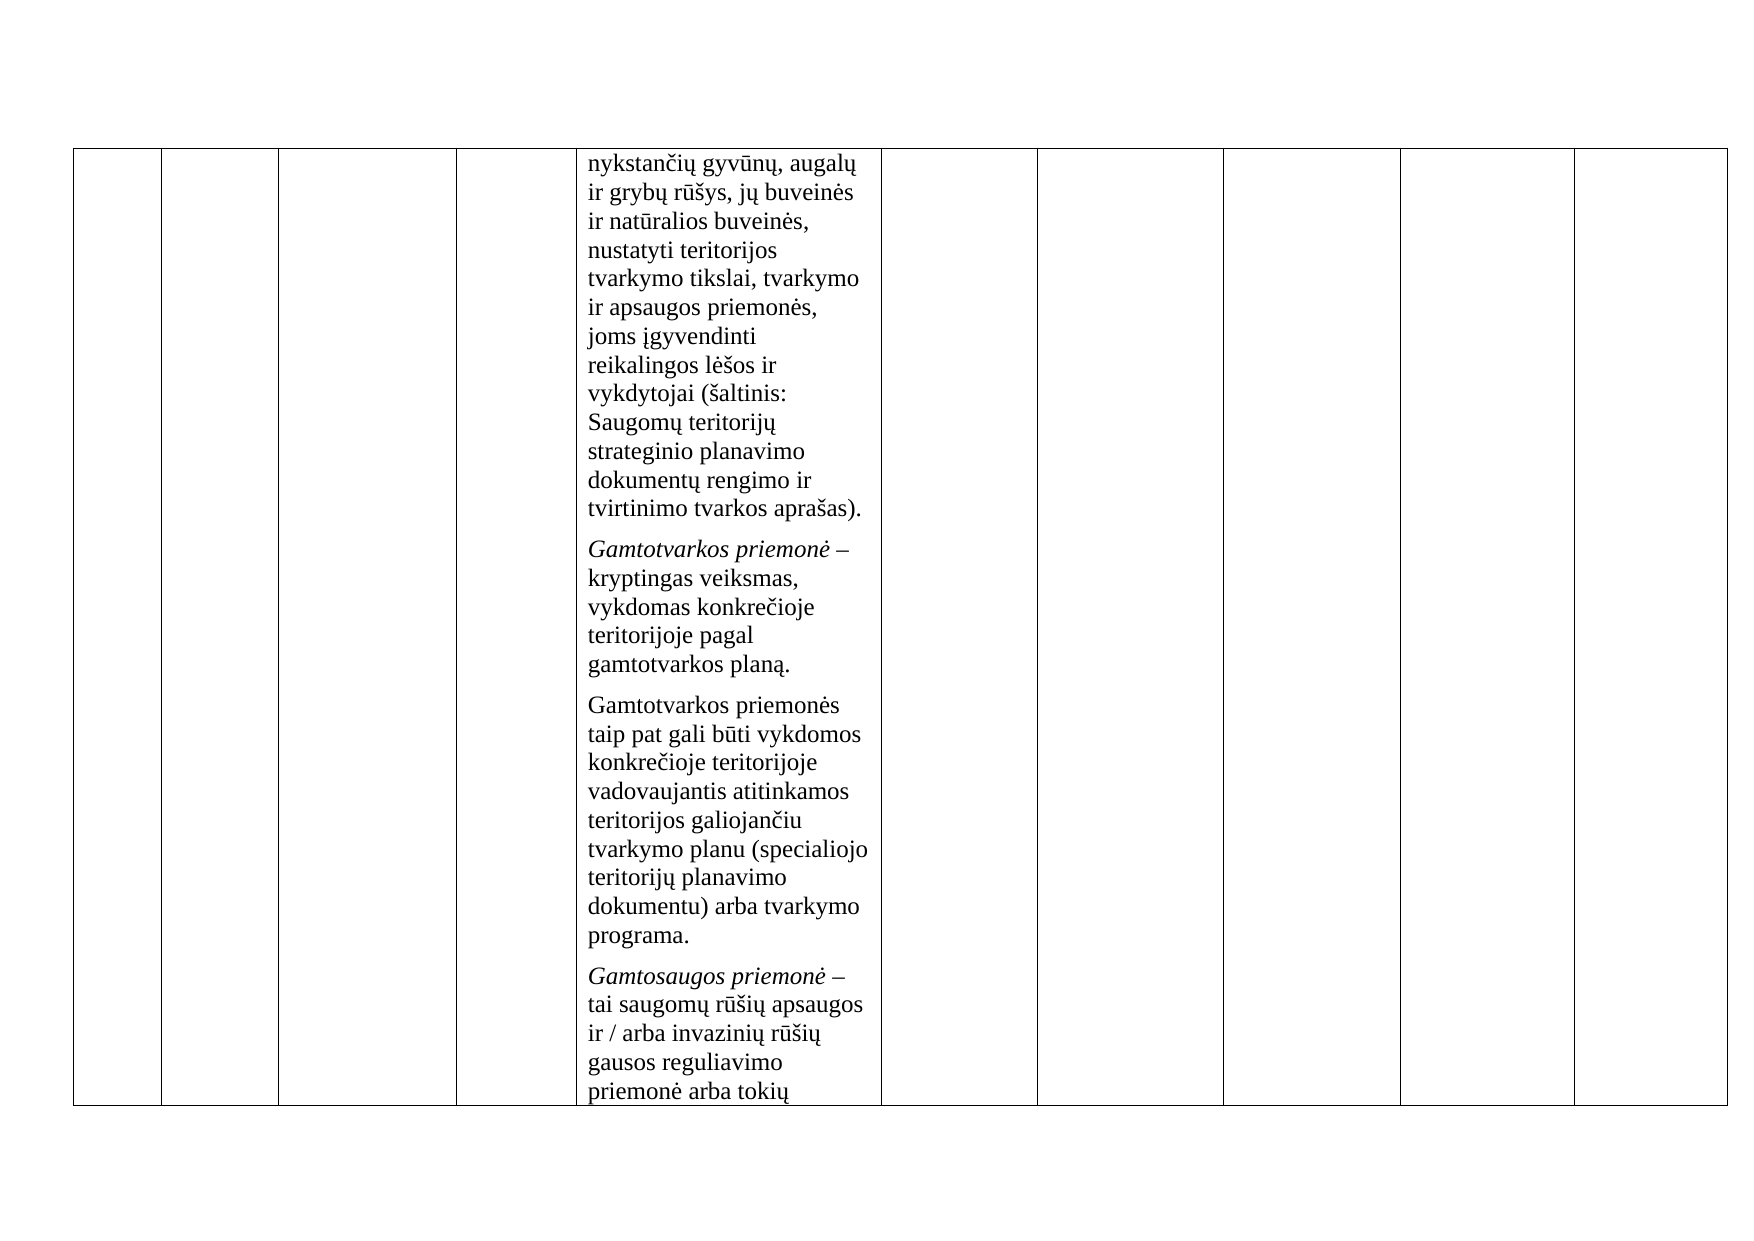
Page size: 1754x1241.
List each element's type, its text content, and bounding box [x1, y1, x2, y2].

table_cell [1224, 149, 1400, 1104]
table_cell [279, 149, 456, 1104]
table_cell nykstančių gyvūnų, augalų ir grybų rūšys, jų buveinės ir natūralios buveinės, nustatyti teritorijos tvarkymo tikslai, tvarkymo ir apsaugos priemonės, joms įgyvendinti reikalingos lėšos ir vykdytojai (šaltinis: Saugomų teritorijų strateginio planavimo dokumentų rengimo ir tvirtinimo tvarkos aprašas). Gamtotvarkos priemonė – kryptingas veiksmas, vykdomas konkrečioje teritorijoje pagal gamtotvarkos planą. Gamtotvarkos priemonės taip pat gali būti vykdomos konkrečioje teritorijoje vadovaujantis atitinkamos teritorijos galiojančiu tvarkymo planu (specialiojo teritorijų planavimo dokumentu) arba tvarkymo programa. Gamtosaugos priemonė – tai saugomų rūšių apsaugos ir / arba invazinių rūšių gausos reguliavimo priemonė arba tokių [577, 149, 881, 1104]
table_cell [1575, 149, 1727, 1104]
table_cell [882, 149, 1037, 1104]
table_cell [457, 149, 576, 1104]
table_cell [1401, 149, 1574, 1104]
table_cell [74, 149, 161, 1104]
table_cell [162, 149, 278, 1104]
table_cell [1038, 149, 1223, 1104]
